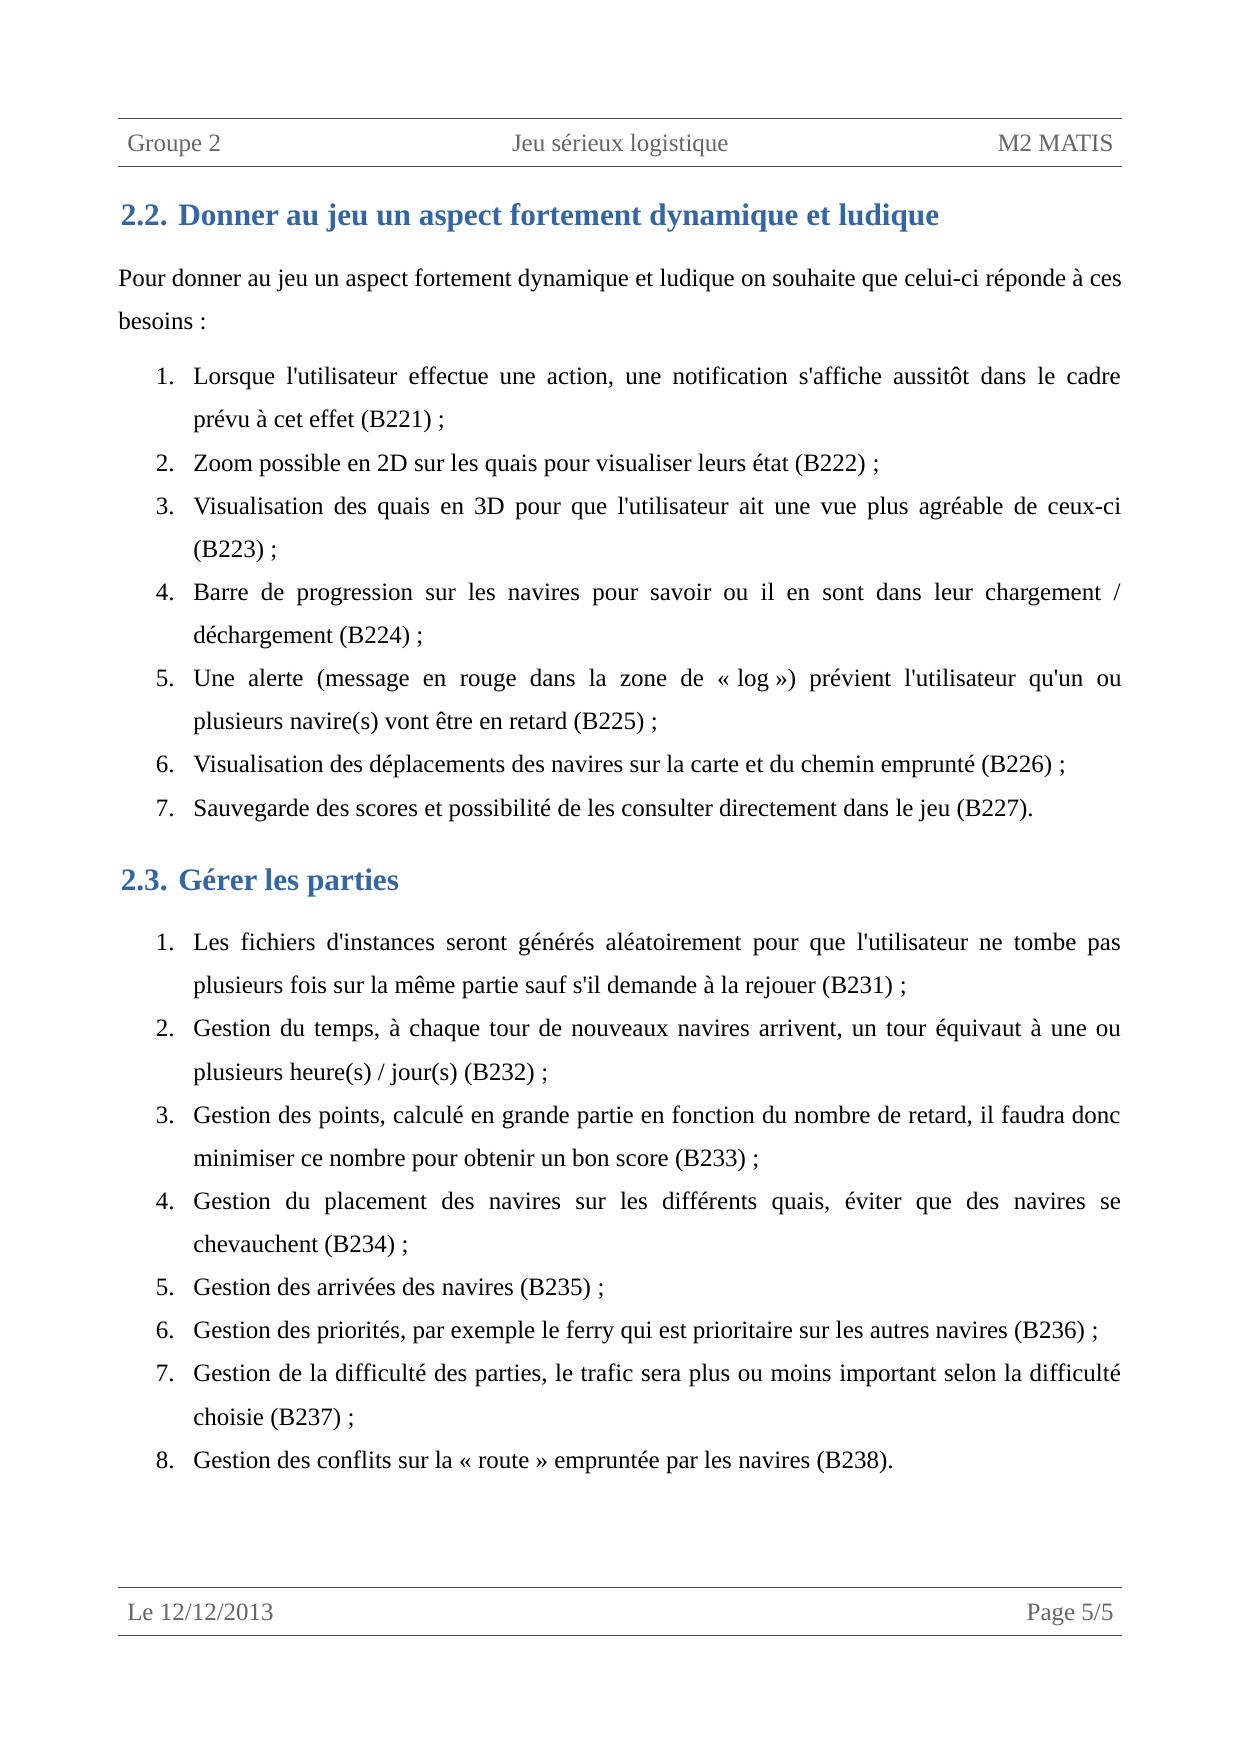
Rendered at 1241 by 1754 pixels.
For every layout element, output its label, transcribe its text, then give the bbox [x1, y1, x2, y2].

list Gestion de la difficulté des parties, le trafic sera plus ou moins important selon la difficulté choisie (B237) ; [156, 1358, 1122, 1430]
list Visualisation des quais en 3D pour que l'utilisateur ait une vue plus agréable de ceux-ci (B223) ; [156, 491, 1122, 563]
list Gestion du placement des navires sur les différents quais, éviter que des navires se chevauchent (B234) ; [156, 1186, 1122, 1258]
list Une alerte (message en rouge dans la zone de « log ») prévient l'utilisateur qu'un ou plusieurs navire(s) vont être en retard (B225) ; [156, 663, 1122, 735]
subtitle Gérer les parties [121, 861, 1122, 897]
list Les fichiers d'instances seront générés aléatoirement pour que l'utilisateur ne tombe pas plusieurs fois sur la même partie sauf s'il demande à la rejouer (B231) ; [156, 927, 1122, 999]
list Gestion des conflits sur la « route » empruntée par les navires (B238). [156, 1445, 1122, 1473]
list Gestion des priorités, par exemple le ferry qui est prioritaire sur les autres navires (B236) ; [156, 1315, 1122, 1344]
list Lorsque l'utilisateur effectue une action, une notification s'affiche aussitôt dans le cadre prévu à cet effet (B221) ; [156, 361, 1122, 433]
list Sauvegarde des scores et possibilité de les consulter directement dans le jeu (B227). [156, 793, 1122, 821]
text Pour donner au jeu un aspect fortement dynamique et ludique on souhaite que celui-ci réponde à ces besoins : [118, 263, 1122, 334]
list Gestion des arrivées des navires (B235) ; [156, 1272, 1122, 1301]
list Gestion des points, calculé en grande partie en fonction du nombre de retard, il faudra donc minimiser ce nombre pour obtenir un bon score (B233) ; [156, 1100, 1122, 1172]
list Gestion du temps, à chaque tour de nouveaux navires arrivent, un tour équivaut à une ou plusieurs heure(s) / jour(s) (B232) ; [156, 1013, 1122, 1085]
subtitle Donner au jeu un aspect fortement dynamique et ludique [121, 196, 1122, 232]
list Barre de progression sur les navires pour savoir ou il en sont dans leur chargement / déchargement (B224) ; [156, 577, 1122, 649]
list Visualisation des déplacements des navires sur la carte et du chemin emprunté (B226) ; [156, 749, 1122, 778]
list Zoom possible en 2D sur les quais pour visualiser leurs état (B222) ; [156, 448, 1122, 476]
